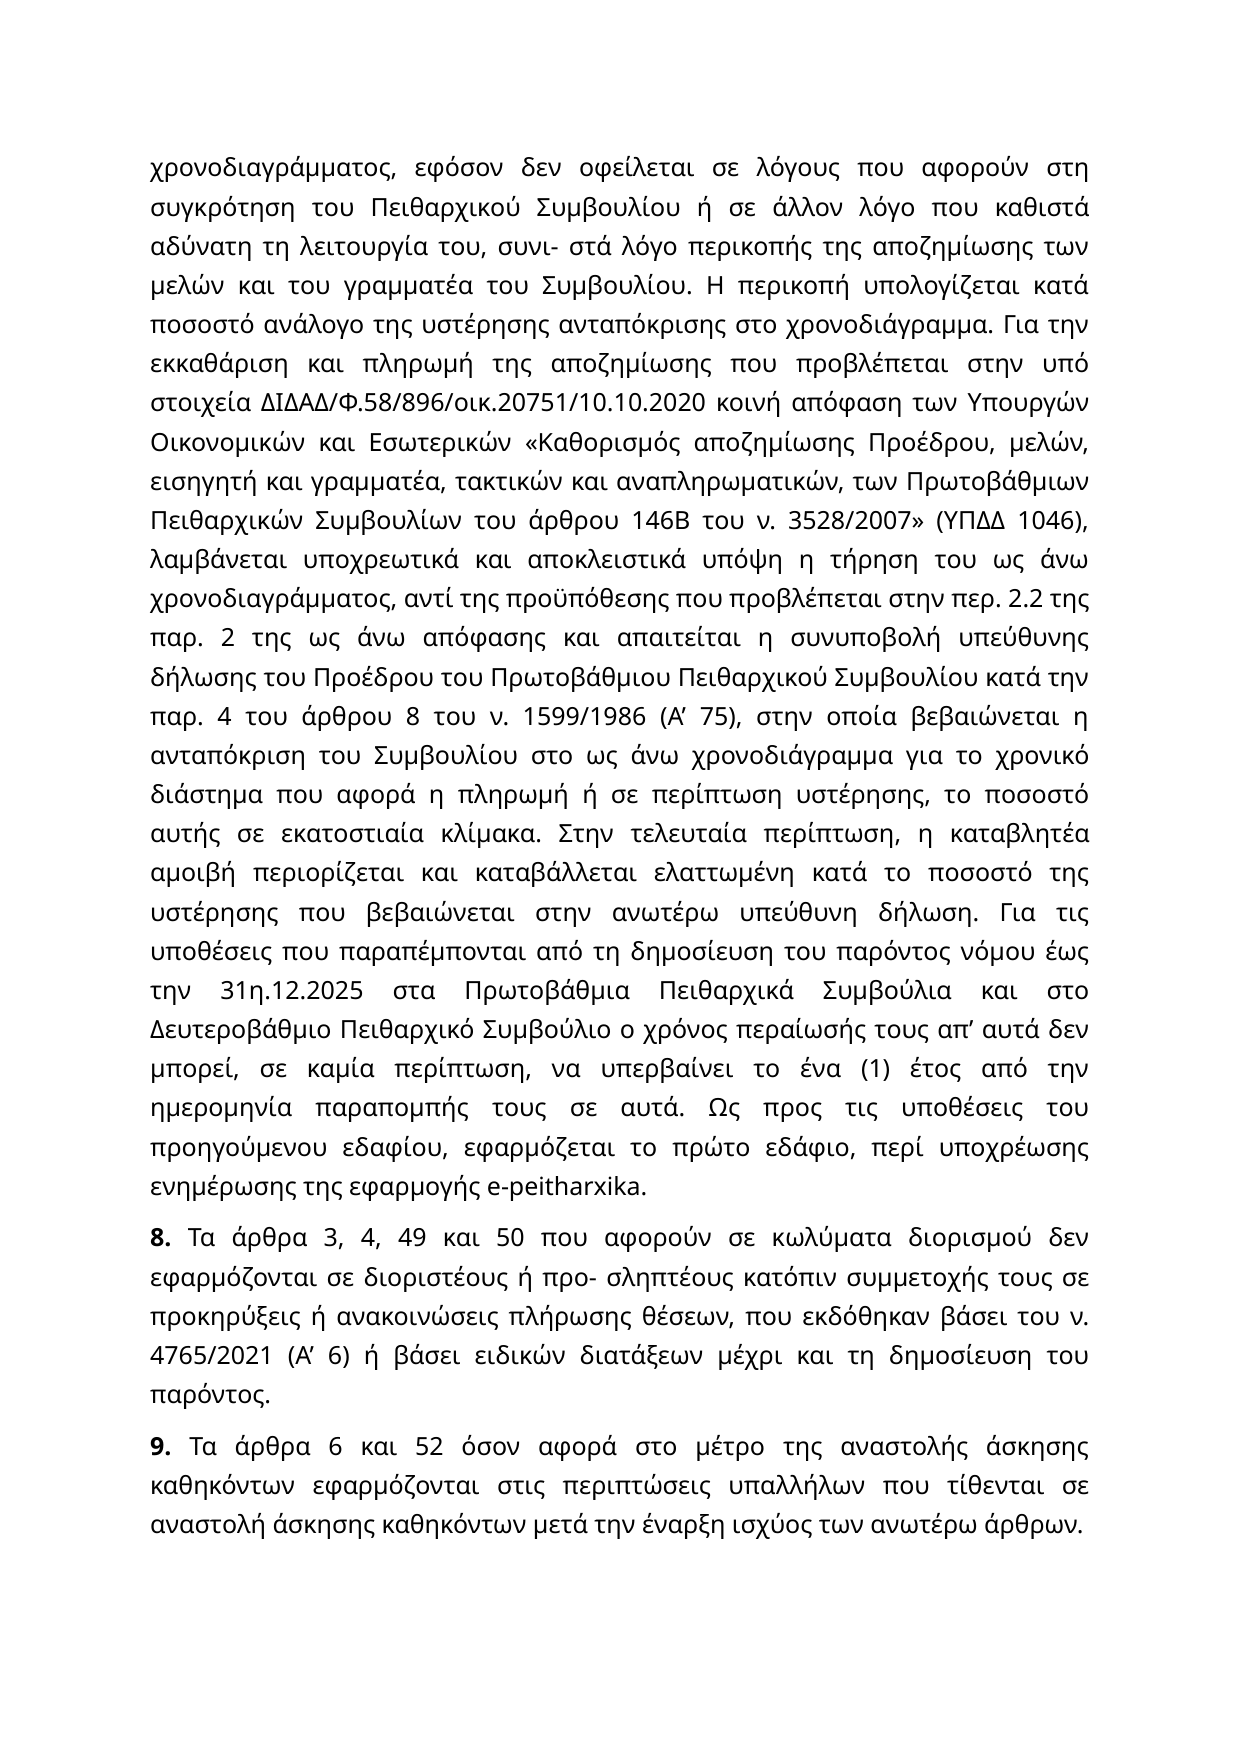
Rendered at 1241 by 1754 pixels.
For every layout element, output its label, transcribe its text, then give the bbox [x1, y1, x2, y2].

text 9. Τα άρθρα 6 και 52 όσον αφορά στο μέτρο της αναστολής άσκησης καθηκόντων εφαρμόζονται στις περιπτώσεις υπαλλήλων που τίθενται σε αναστολή άσκησης καθηκόντων μετά την έναρξη ισχύος των ανωτέρω άρθρων. [150, 1428, 1090, 1541]
text 8. Τα άρθρα 3, 4, 49 και 50 που αφορούν σε κωλύματα διορισμού δεν εφαρμόζονται σε διοριστέους ή προ- σληπτέους κατόπιν συμμετοχής τους σε προκηρύξεις ή ανακοινώσεις πλήρωσης θέσεων, που εκδόθηκαν βάσει του ν. 4765/2021 (Α’ 6) ή βάσει ειδικών διατάξεων μέχρι και τη δημοσίευση του παρόντος. [150, 1220, 1090, 1411]
text χρονοδιαγράμματος, εφόσον δεν οφείλεται σε λόγους που αφορούν στη συγκρότηση του Πειθαρχικού Συμβουλίου ή σε άλλον λόγο που καθιστά αδύνατη τη λειτουργία του, συνι- στά λόγο περικοπής της αποζημίωσης των μελών και του γραμματέα του Συμβουλίου. Η περικοπή υπολογίζεται κατά ποσοστό ανάλογο της υστέρησης ανταπόκρισης στο χρονοδιάγραμμα. Για την εκκαθάριση και πληρωμή της αποζημίωσης που προβλέπεται στην υπό στοιχεία ΔΙΔΑΔ/Φ.58/896/οικ.20751/10.10.2020 κοινή απόφαση των Υπουργών Οικονομικών και Εσωτερικών «Καθορισμός αποζημίωσης Προέδρου, μελών, εισηγητή και γραμματέα, τακτικών και αναπληρωματικών, των Πρωτοβάθμιων Πειθαρχικών Συμβουλίων του άρθρου 146Β του ν. 3528/2007» (ΥΠΔΔ 1046), λαμβάνεται υποχρεωτικά και αποκλειστικά υπόψη η τήρηση του ως άνω χρονοδιαγράμματος, αντί της προϋπόθεσης που προβλέπεται στην περ. 2.2 της παρ. 2 της ως άνω απόφασης και απαιτείται η συνυποβολή υπεύθυνης δήλωσης του Προέδρου του Πρωτοβάθμιου Πειθαρχικού Συμβουλίου κατά την παρ. 4 του άρθρου 8 του ν. 1599/1986 (Α’ 75), στην οποία βεβαιώνεται η ανταπόκριση του Συμβουλίου στο ως άνω χρονοδιάγραμμα για το χρονικό διάστημα που αφορά η πληρωμή ή σε περίπτωση υστέρησης, το ποσοστό αυτής σε εκατοστιαία κλίμακα. Στην τελευταία περίπτωση, η καταβλητέα αμοιβή περιορίζεται και καταβάλλεται ελαττωμένη κατά το ποσοστό της υστέρησης που βεβαιώνεται στην ανωτέρω υπεύθυνη δήλωση. Για τις υποθέσεις που παραπέμπονται από τη δημοσίευση του παρόντος νόμου έως την 31η.12.2025 στα Πρωτοβάθμια Πειθαρχικά Συμβούλια και στο Δευτεροβάθμιο Πειθαρχικό Συμβούλιο ο χρόνος περαίωσής τους απ’ αυτά δεν μπορεί, σε καμία περίπτωση, να υπερβαίνει το ένα (1) έτος από την ημερομηνία παραπομπής τους σε αυτά. Ως προς τις υποθέσεις του προηγούμενου εδαφίου, εφαρμόζεται το πρώτο εδάφιο, περί υποχρέωσης ενημέρωσης της εφαρμογής e-peitharxika. [150, 150, 1090, 1202]
